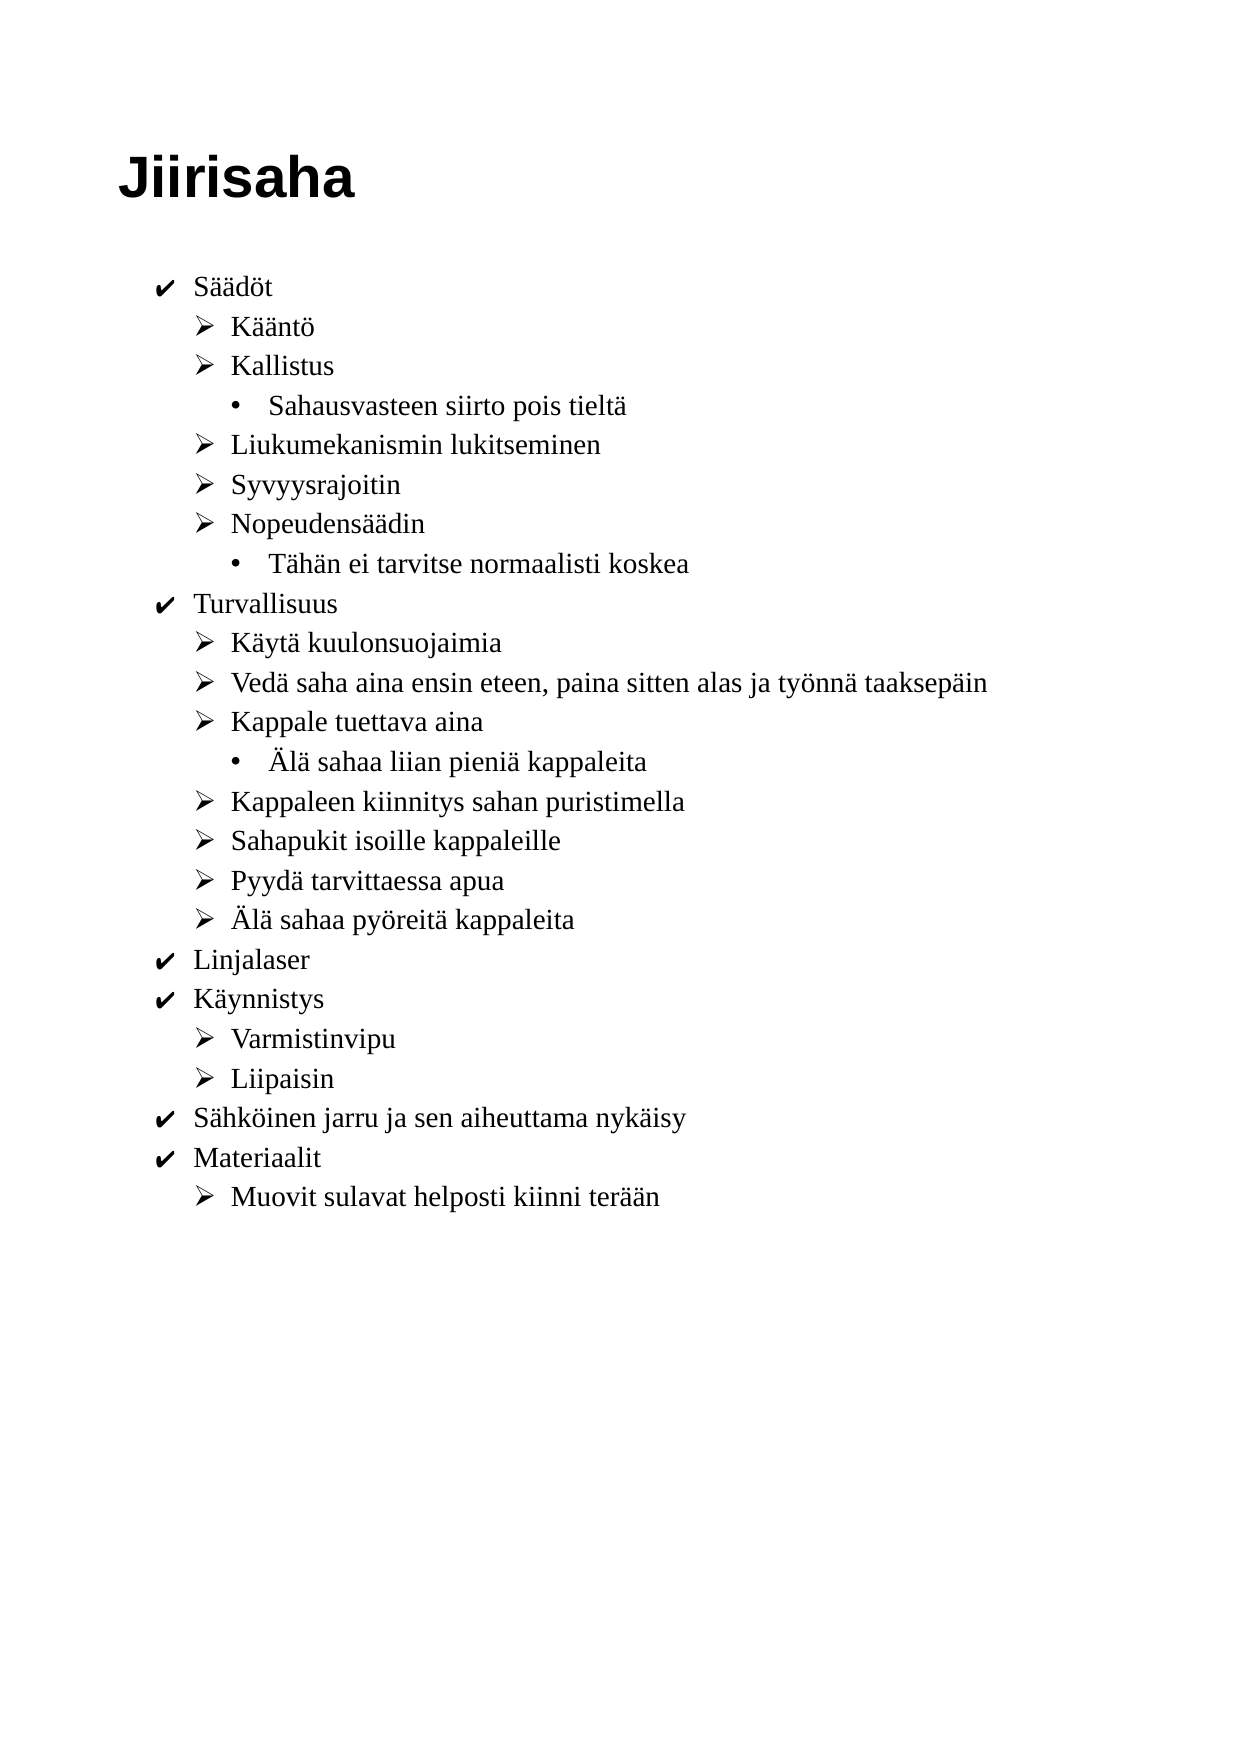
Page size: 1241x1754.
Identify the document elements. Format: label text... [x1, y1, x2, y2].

list Säädöt [156, 269, 1122, 303]
list Pyydä tarvittaessa apua [193, 863, 1122, 896]
list Käynnistys [156, 982, 1122, 1015]
list Syvyysrajoitin [193, 467, 1122, 501]
subtitle Jiirisaha [118, 143, 1122, 210]
list Sahapukit isoille kappaleille [193, 823, 1122, 857]
list Tähän ei tarvitse normaalisti koskea [231, 546, 1122, 580]
list Kappaleen kiinnitys sahan puristimella [193, 784, 1122, 817]
list Kappale tuettava aina [193, 704, 1122, 738]
list Kallistus [193, 348, 1122, 382]
list Muovit sulavat helposti kiinni terään [193, 1179, 1122, 1213]
list Älä sahaa liian pieniä kappaleita [231, 744, 1122, 778]
list Sahausvasteen siirto pois tieltä [231, 388, 1122, 421]
list Nopeudensäädin [193, 507, 1122, 540]
list Varmistinvipu [193, 1021, 1122, 1055]
list Linjalaser [156, 942, 1122, 976]
list Vedä saha aina ensin eteen, paina sitten alas ja työnnä taaksepäin [193, 665, 1122, 698]
list Turvallisuus [156, 586, 1122, 619]
list Kääntö [193, 309, 1122, 342]
list Liipaisin [193, 1061, 1122, 1094]
list Materiaalit [156, 1140, 1122, 1173]
list Sähköinen jarru ja sen aiheuttama nykäisy [156, 1100, 1122, 1134]
list Liukumekanismin lukitseminen [193, 427, 1122, 461]
list Älä sahaa pyöreitä kappaleita [193, 902, 1122, 936]
list Käytä kuulonsuojaimia [193, 625, 1122, 659]
